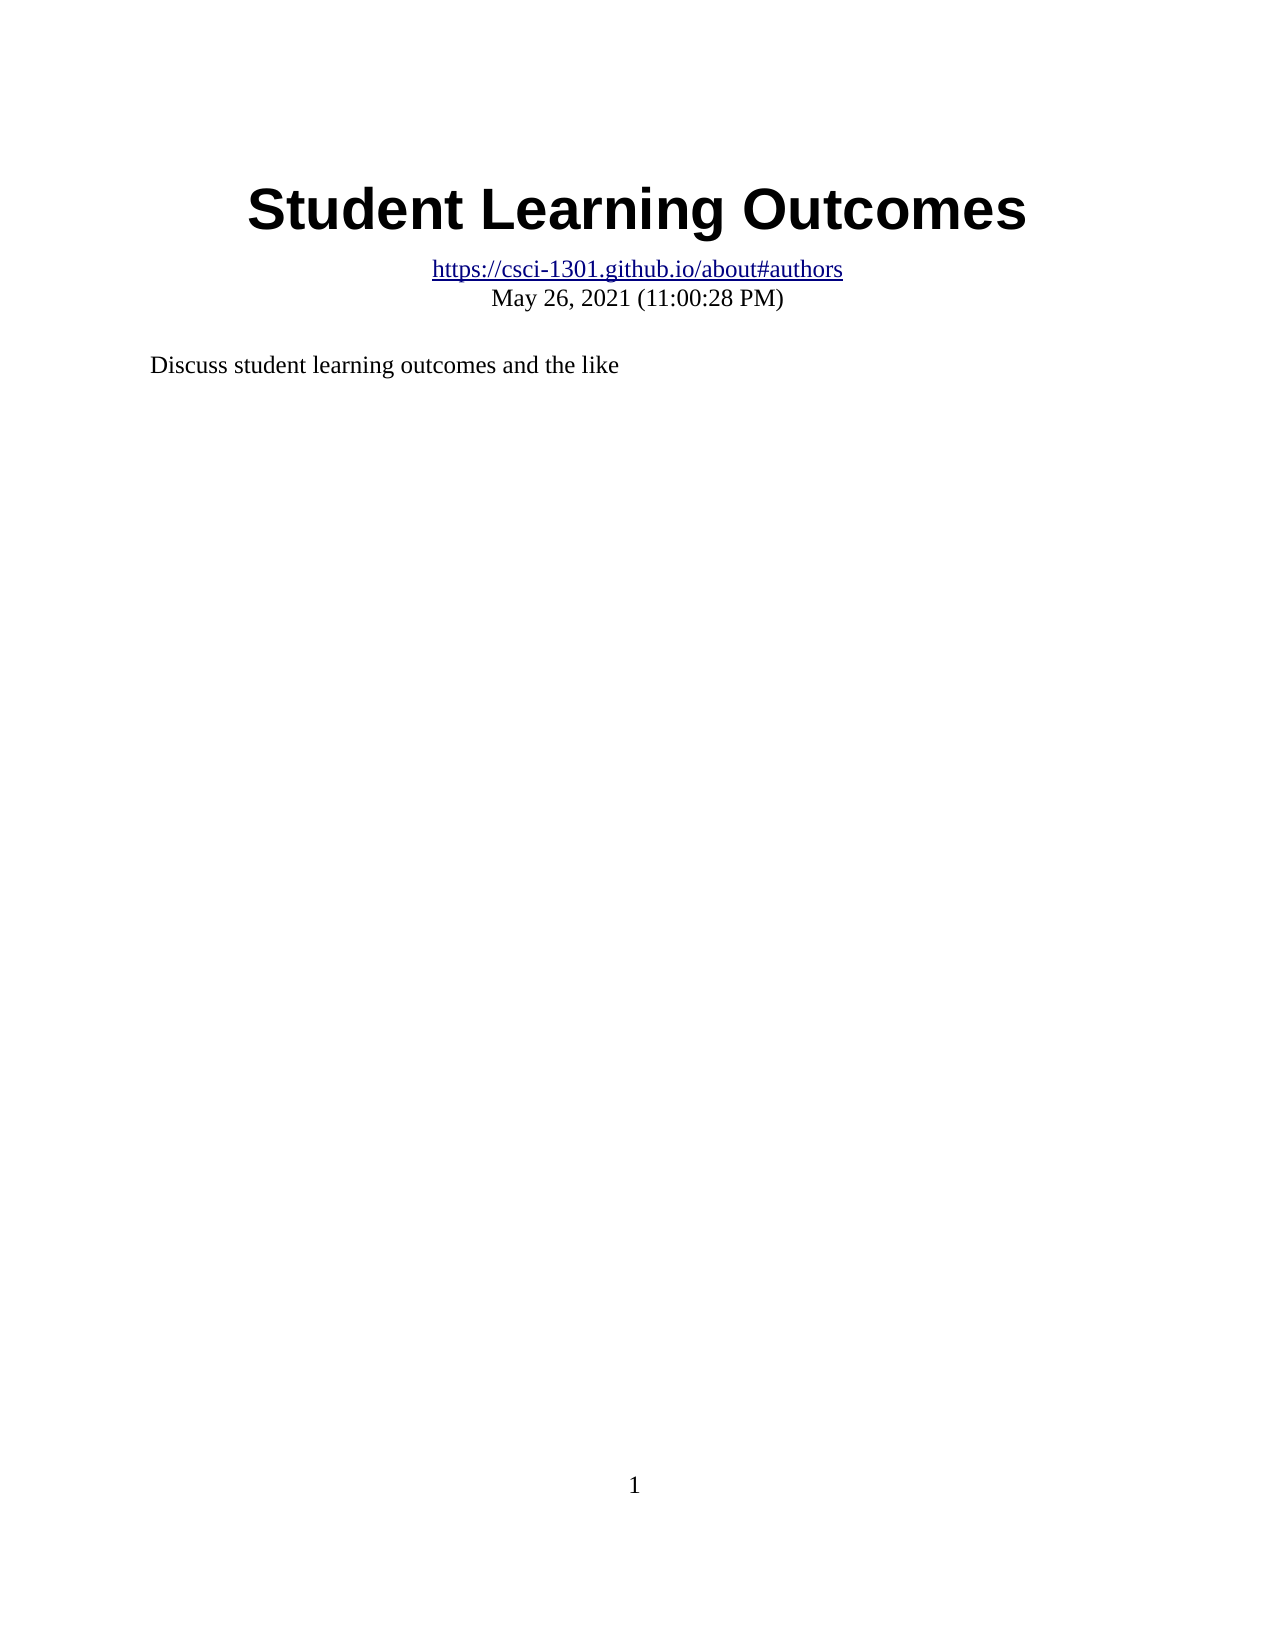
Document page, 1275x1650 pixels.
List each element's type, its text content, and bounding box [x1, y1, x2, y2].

title Student Learning Outcomes [150, 175, 1125, 242]
text https://csci-1301.github.io/about#authors [150, 254, 1125, 283]
text May 26, 2021 (11:00:28 PM) [150, 283, 1125, 312]
text Discuss student learning outcomes and the like [150, 350, 1125, 378]
